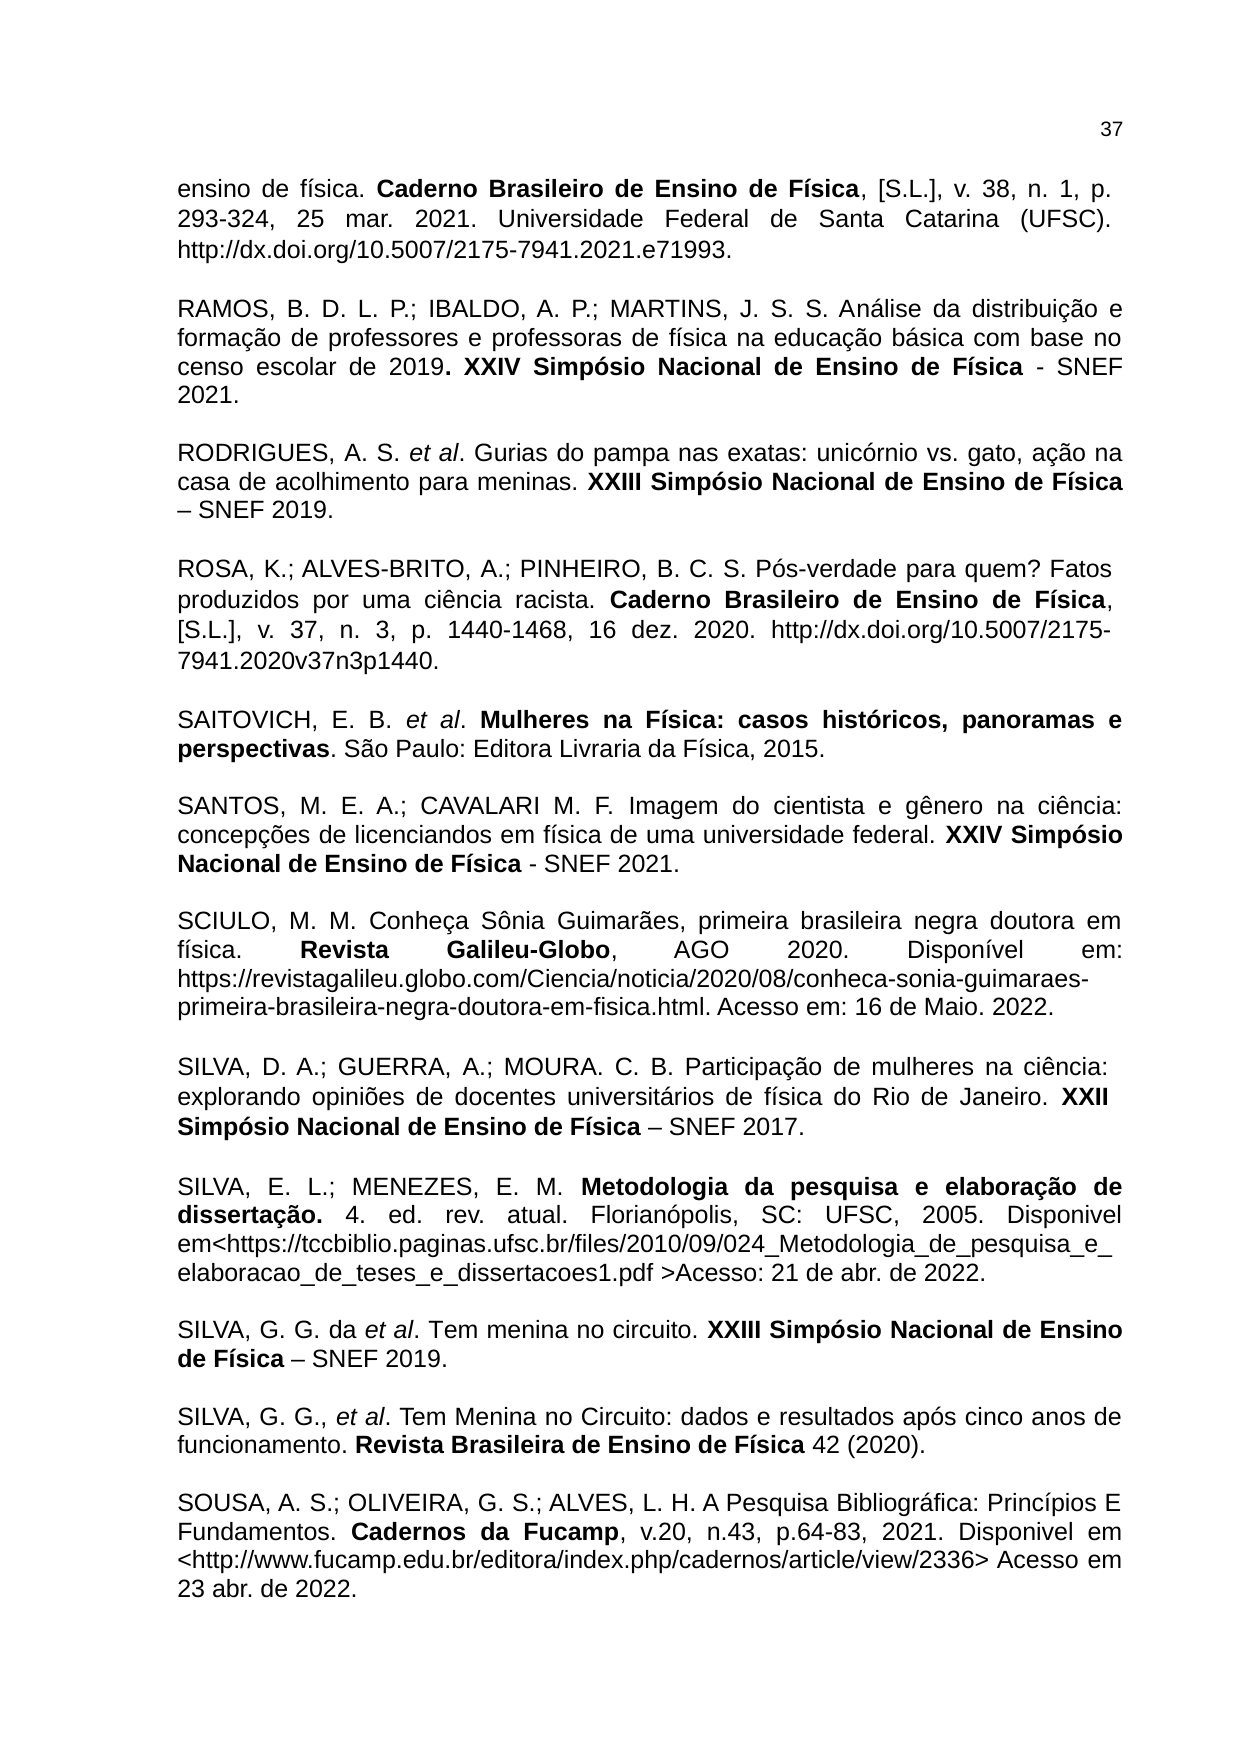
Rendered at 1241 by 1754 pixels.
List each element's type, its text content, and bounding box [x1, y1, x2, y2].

text RODRIGUES, A. S. et al. Gurias do pampa nas exatas: unicórnio vs. gato, ação na casa de acolhimento para meninas. XXIII Simpósio Nacional de Ensino de Física – SNEF 2019. [177, 438, 1123, 524]
text SILVA, G. G. da et al. Tem menina no circuito. XXIII Simpósio Nacional de Ensino de Física – SNEF 2019. [177, 1315, 1123, 1373]
text SILVA, G. G., et al. Tem Menina no Circuito: dados e resultados após cinco anos de funcionamento. Revista Brasileira de Ensino de Física 42 (2020). [177, 1402, 1123, 1459]
text SILVA, D. A.; GUERRA, A.; MOURA. C. B. Participação de mulheres na ciência: explorando opiniões de docentes universitários de física do Rio de Janeiro. XXII Simpósio Nacional de Ensino de Física – SNEF 2017. [177, 1052, 1109, 1141]
text SOUSA, A. S.; OLIVEIRA, G. S.; ALVES, L. H. A Pesquisa Bibliográfica: Princípios E Fundamentos. Cadernos da Fucamp, v.20, n.43, p.64-83, 2021. Disponivel em <http://www.fucamp.edu.br/editora/index.php/cadernos/article/view/2336> Acesso em 23 abr. de 2022. [177, 1488, 1123, 1603]
text ensino de física. Caderno Brasileiro de Ensino de Física, [S.L.], v. 38, n. 1, p. 293-324, 25 mar. 2021. Universidade Federal de Santa Catarina (UFSC). http://dx.doi.org/10.5007/2175-7941.2021.e71993. [177, 174, 1113, 264]
text SAITOVICH, E. B. et al. Mulheres na Física: casos históricos, panoramas e perspectivas. São Paulo: Editora Livraria da Física, 2015. [177, 705, 1123, 762]
text SILVA, E. L.; MENEZES, E. M. Metodologia da pesquisa e elaboração de dissertação. 4. ed. rev. atual. Florianópolis, SC: UFSC, 2005. Disponivel em<https://tccbiblio.paginas.ufsc.br/files/2010/09/024_Metodologia_de_pesquisa_e_elaboracao_de_teses_e_dissertacoes1.pdf >Acesso: 21 de abr. de 2022. [177, 1172, 1123, 1287]
text SANTOS, M. E. A.; CAVALARI M. F. Imagem do cientista e gênero na ciência: concepções de licenciandos em física de uma universidade federal. XXIV Simpósio Nacional de Ensino de Física - SNEF 2021. [177, 791, 1123, 877]
text RAMOS, B. D. L. P.; IBALDO, A. P.; MARTINS, J. S. S. Análise da distribuição e formação de professores e professoras de física na educação básica com base no censo escolar de 2019. XXIV Simpósio Nacional de Ensino de Física - SNEF 2021. [177, 294, 1123, 409]
text SCIULO, M. M. Conheça Sônia Guimarães, primeira brasileira negra doutora em física. Revista Galileu-Globo, AGO 2020. Disponível em: https://revistagalileu.globo.com/Ciencia/noticia/2020/08/conheca-sonia-guimaraes-primeira-brasileira-negra-doutora-em-fisica.html. Acesso em: 16 de Maio. 2022. [177, 906, 1123, 1021]
text ROSA, K.; ALVES-BRITO, A.; PINHEIRO, B. C. S. Pós-verdade para quem? Fatos produzidos por uma ciência racista. Caderno Brasileiro de Ensino de Física, [S.L.], v. 37, n. 3, p. 1440-1468, 16 dez. 2020. http://dx.doi.org/10.5007/2175-7941.2020v37n3p1440. [177, 554, 1113, 674]
